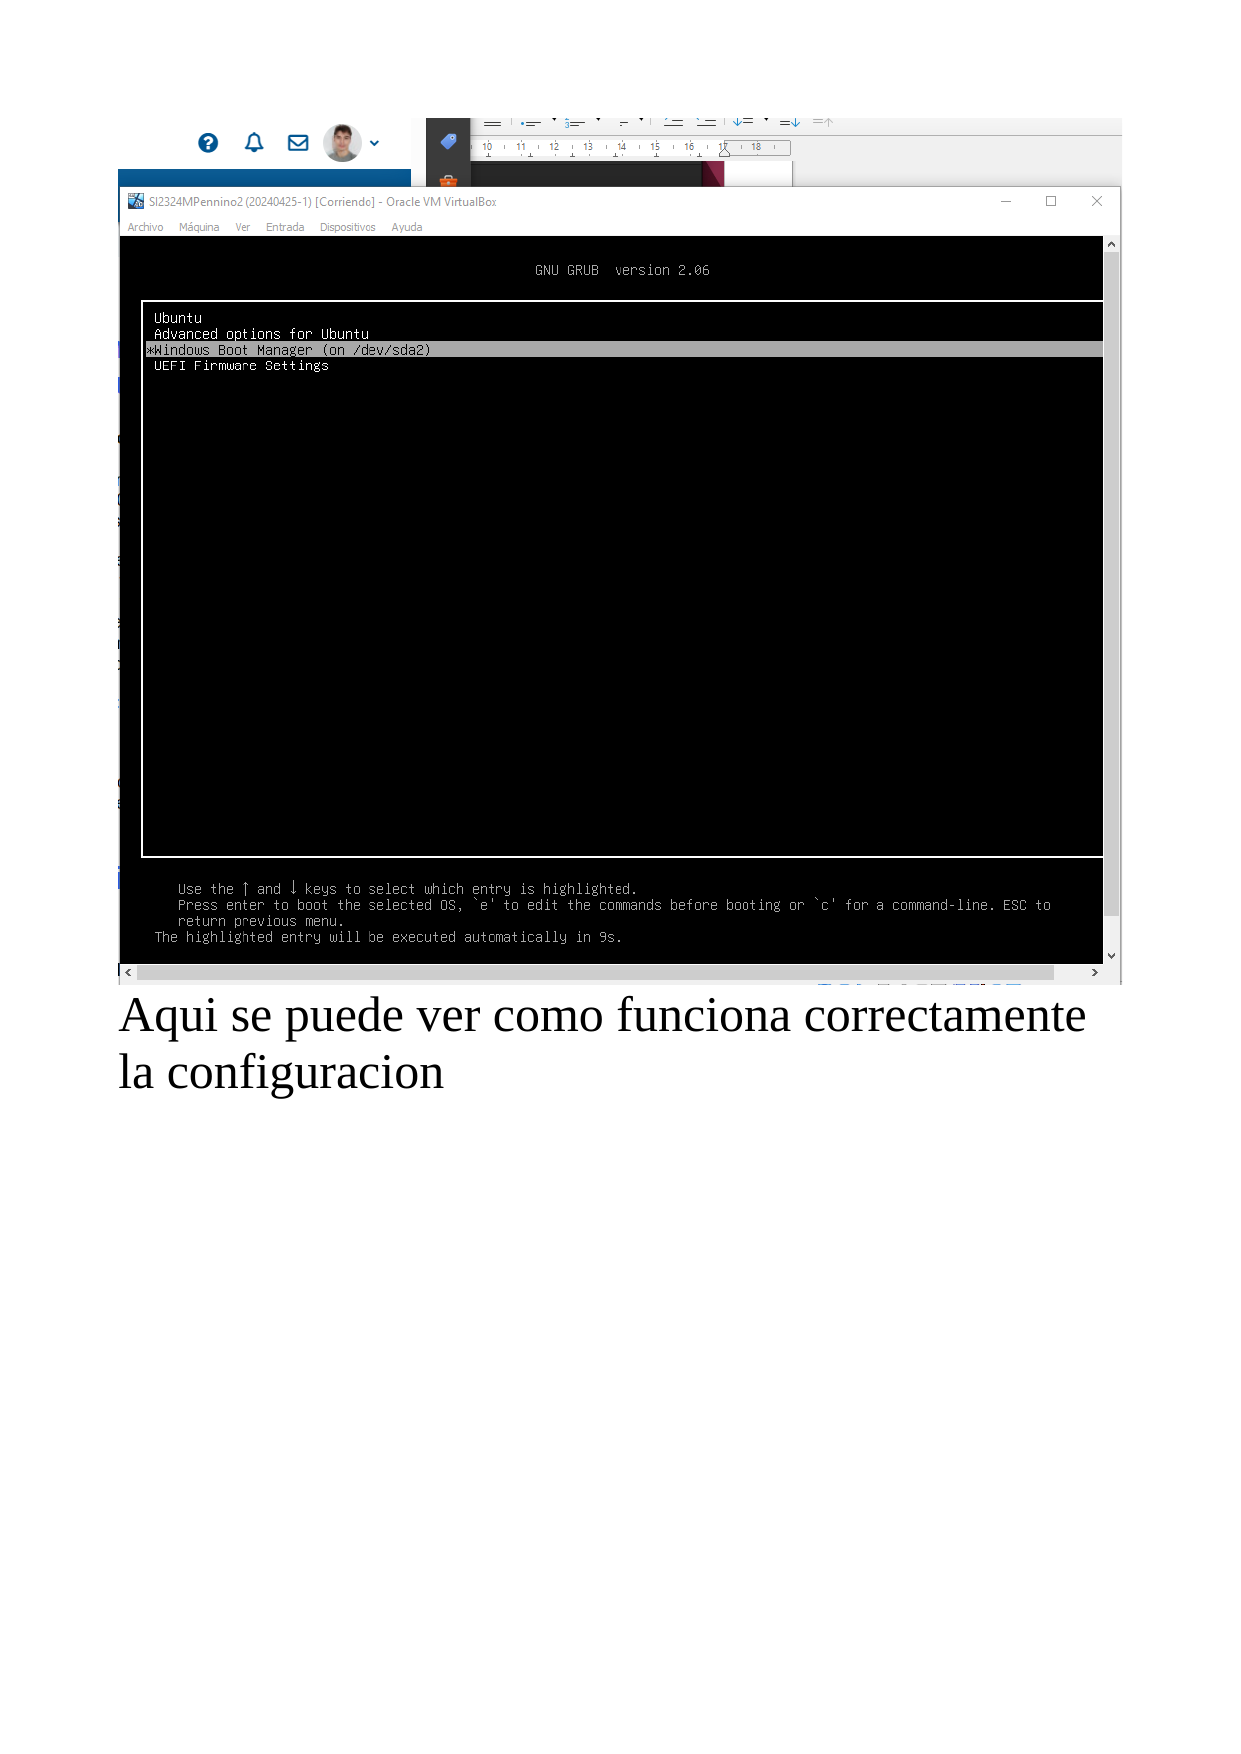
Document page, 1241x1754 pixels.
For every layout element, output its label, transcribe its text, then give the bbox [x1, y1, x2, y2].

text Aqui se puede ver como funciona correctamente la configuracion [118, 985, 1122, 1099]
picture [118, 118, 1123, 985]
